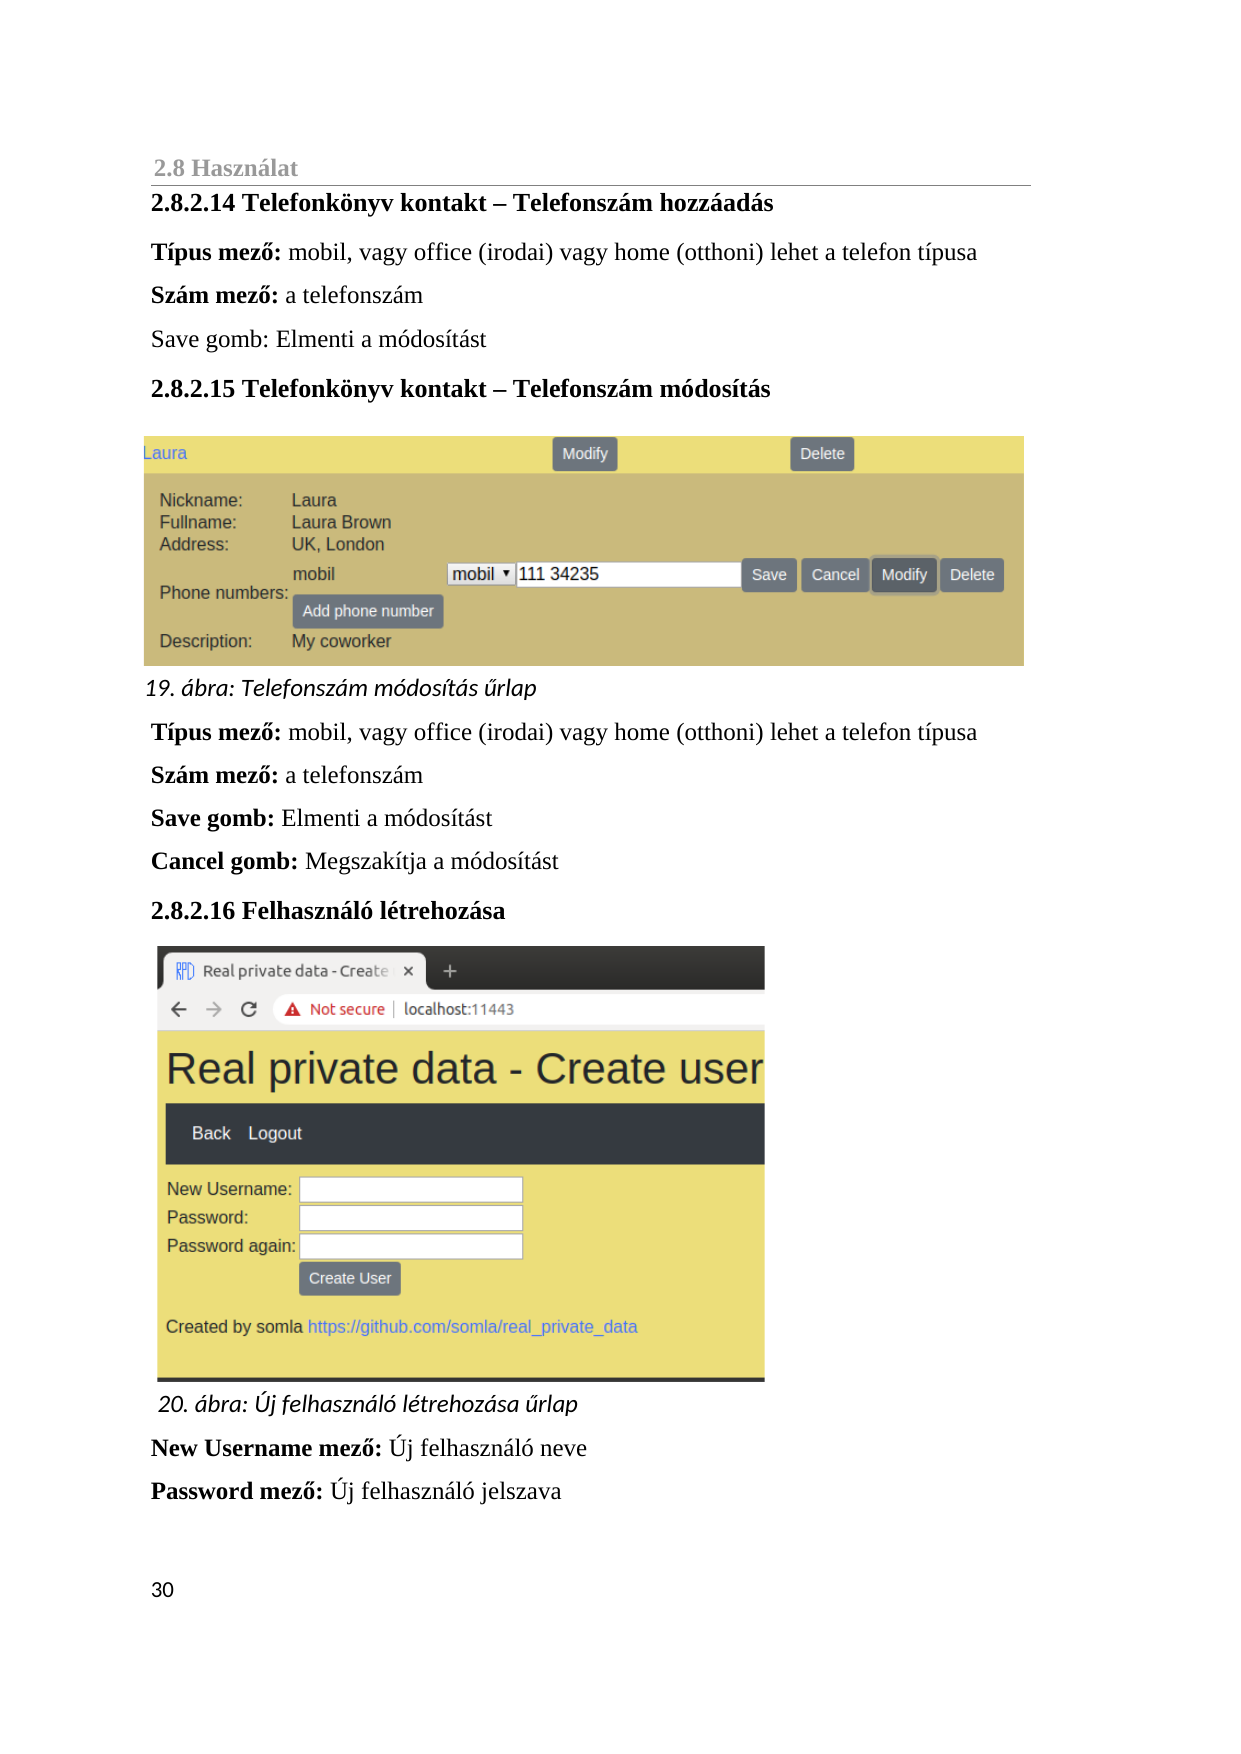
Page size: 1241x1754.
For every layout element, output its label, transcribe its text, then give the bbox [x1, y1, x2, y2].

text 19. ábra: Telefonszám módosítás űrlap [144, 666, 1037, 702]
subtitle Felhasználó létrehozása [151, 895, 1031, 925]
text Típus mező: mobil, vagy office (irodai) vagy home (otthoni) lehet a telefon típusa [151, 237, 1031, 266]
text New Username mező: Új felhasználó neve [151, 934, 1031, 1462]
text 20. ábra: Új felhasználó létrehozása űrlap [157, 1382, 764, 1419]
picture [143, 436, 1024, 666]
text Szám mező: a telefonszám [151, 281, 1031, 309]
text Password mező: Új felhasználó jelszava [151, 1476, 1031, 1505]
picture [157, 946, 765, 1382]
text Save gomb: Elmenti a módosítást [151, 803, 1031, 832]
subtitle Telefonkönyv kontakt – Telefonszám módosítás [151, 373, 1031, 403]
text Szám mező: a telefonszám [151, 760, 1031, 789]
text Save gomb: Elmenti a módosítást [151, 324, 1031, 352]
text Típus mező: mobil, vagy office (irodai) vagy home (otthoni) lehet a telefon típusa [151, 702, 1031, 746]
text Cancel gomb: Megszakítja a módosítást [151, 846, 1031, 875]
text [144, 424, 1037, 436]
subtitle Telefonkönyv kontakt – Telefonszám hozzáadás [151, 187, 1031, 217]
